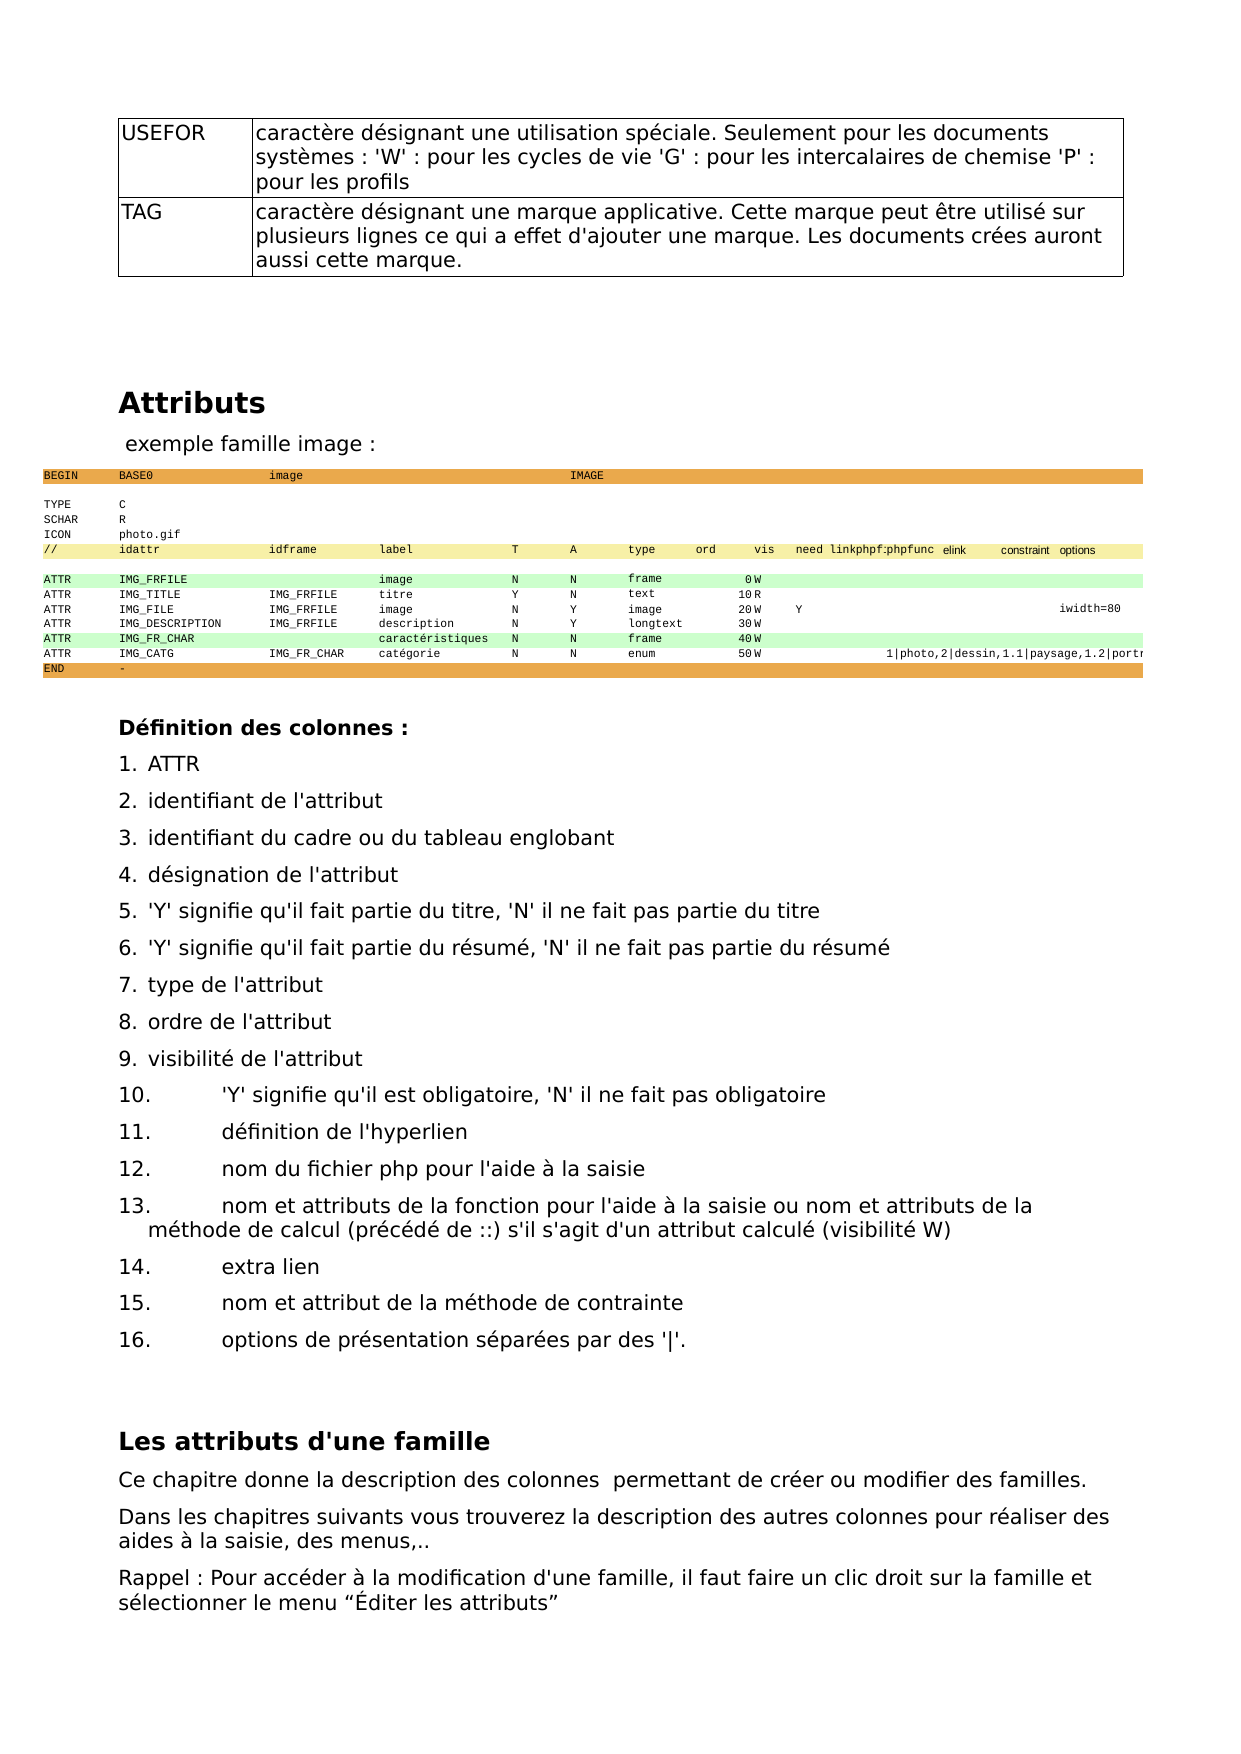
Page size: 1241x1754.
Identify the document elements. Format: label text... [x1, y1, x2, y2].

list visibilité de l'attribut [118, 1047, 1122, 1071]
list options de présentation séparées par des '|'. [118, 1328, 1122, 1352]
text exemple famille image : [118, 432, 1122, 457]
list définition de l'hyperlien [118, 1120, 1122, 1144]
table_cell TAG [119, 198, 252, 276]
list identifiant de l'attribut [118, 789, 1122, 813]
text Dans les chapitres suivants vous trouverez la description des autres colonnes pour réaliser des aides à la saisie, des menus,.. [118, 1505, 1122, 1554]
text Rappel : Pour accéder à la modification d'une famille, il faut faire un clic droit sur la famille et sélectionner le menu “Éditer les attributs” [118, 1566, 1122, 1615]
list 'Y' signifie qu'il est obligatoire, 'N' il ne fait pas obligatoire [118, 1083, 1122, 1108]
text Ce chapitre donne la description des colonnes permettant de créer ou modifier des familles. [118, 1468, 1122, 1493]
list ATTR [118, 752, 1122, 777]
list type de l'attribut [118, 973, 1122, 997]
list nom et attribut de la méthode de contrainte [118, 1291, 1122, 1316]
list extra lien [118, 1255, 1122, 1279]
table_cell caractère désignant une marque applicative. Cette marque peut être utilisé sur plusieurs lignes ce qui a effet d'ajouter une marque. Les documents crées auront aussi cette marque. [253, 198, 1123, 276]
text Définition des colonnes : [118, 716, 1122, 740]
list ordre de l'attribut [118, 1010, 1122, 1034]
subtitle Les attributs d'une famille [118, 1427, 1122, 1456]
subtitle Attributs [118, 386, 1122, 420]
list 'Y' signifie qu'il fait partie du résumé, 'N' il ne fait pas partie du résumé [118, 936, 1122, 961]
list désignation de l'attribut [118, 863, 1122, 887]
table_cell caractère désignant une utilisation spéciale. Seulement pour les documents systèmes : 'W' : pour les cycles de vie 'G' : pour les intercalaires de chemise 'P' : pour les profils [253, 119, 1123, 197]
table_cell USEFOR [119, 119, 252, 197]
list nom du fichier php pour l'aide à la saisie [118, 1157, 1122, 1181]
list nom et attributs de la fonction pour l'aide à la saisie ou nom et attributs de la méthode de calcul (précédé de ::) s'il s'agit d'un attribut calculé (visibilité W) [118, 1194, 1122, 1242]
list identifiant du cadre ou du tableau englobant [118, 826, 1122, 850]
list 'Y' signifie qu'il fait partie du titre, 'N' il ne fait pas partie du titre [118, 899, 1122, 924]
